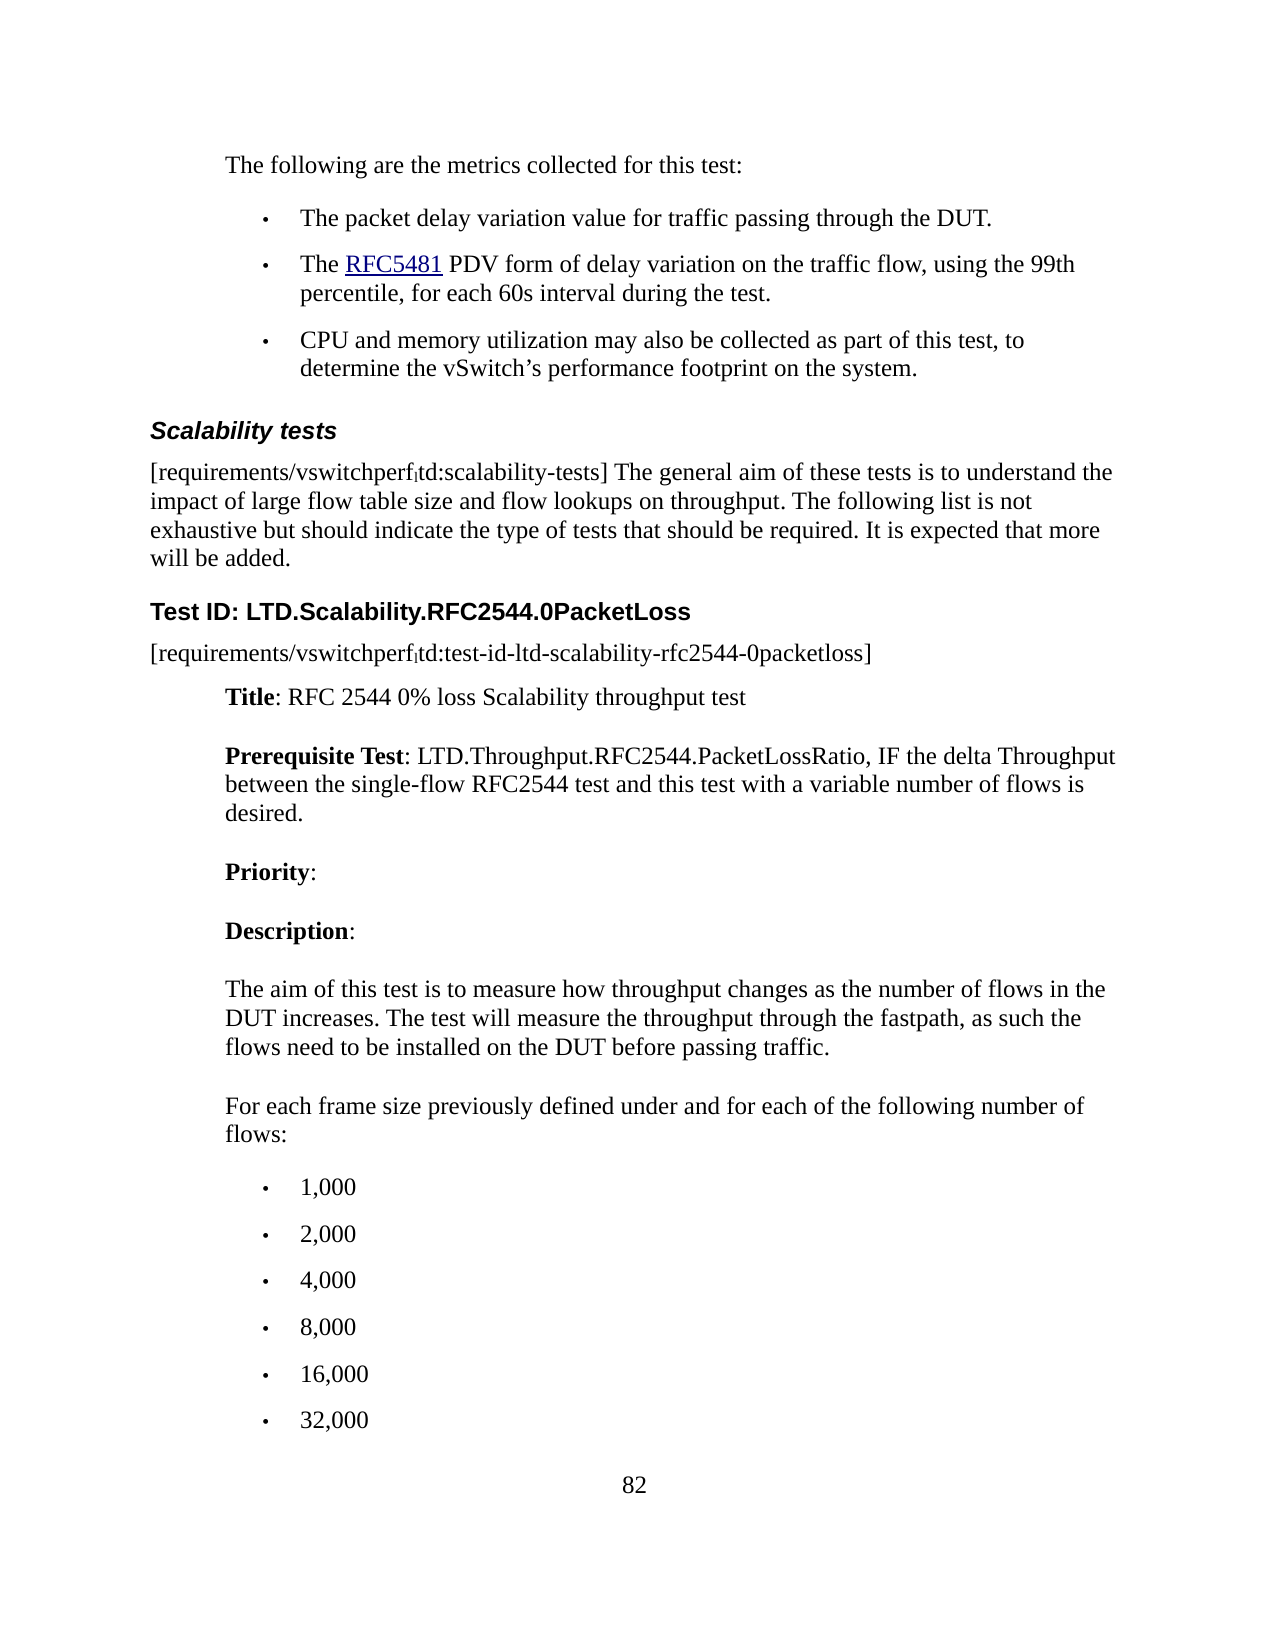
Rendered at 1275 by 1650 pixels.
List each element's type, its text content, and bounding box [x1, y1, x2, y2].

list The packet delay variation value for traffic passing through the DUT. [262, 203, 1125, 231]
text Priority: [225, 857, 1125, 886]
text [requirements/vswitchperfltd:test-id-ltd-scalability-rfc2544-0packetloss] [150, 638, 1125, 667]
subtitle Scalability tests [150, 416, 1125, 445]
list 16,000 [262, 1359, 1125, 1388]
text The following are the metrics collected for this test: [225, 150, 1125, 179]
text [requirements/vswitchperfltd:scalability-tests] The general aim of these tests is to understand the impact of large flow table size and flow lookups on throughput. The following list is not exhaustive but should indicate the type of tests that should be required. It is expected that more will be added. [150, 457, 1125, 572]
subtitle Test ID: LTD.Scalability.RFC2544.0PacketLoss [150, 597, 1125, 626]
text Prerequisite Test: LTD.Throughput.RFC2544.PacketLossRatio, IF the delta Throughput between the single-flow RFC2544 test and this test with a variable number of flows is desired. [225, 741, 1125, 827]
text The aim of this test is to measure how throughput changes as the number of flows in the DUT increases. The test will measure the throughput through the fastpath, as such the flows need to be installed on the DUT before passing traffic. [225, 974, 1125, 1061]
text Title: RFC 2544 0% loss Scalability throughput test [225, 682, 1125, 711]
list 8,000 [262, 1312, 1125, 1341]
list 32,000 [262, 1406, 1125, 1434]
list CPU and memory utilization may also be collected as part of this test, to determine the vSwitch’s performance footprint on the system. [262, 325, 1125, 382]
list 4,000 [262, 1266, 1125, 1294]
list 1,000 [262, 1172, 1125, 1201]
list 2,000 [262, 1219, 1125, 1248]
text Description: [225, 916, 1125, 944]
text For each frame size previously defined under and for each of the following number of flows: [225, 1091, 1125, 1148]
list The RFC5481 PDV form of delay variation on the traffic flow, using the 99th percentile, for each 60s interval during the test. [262, 249, 1125, 307]
